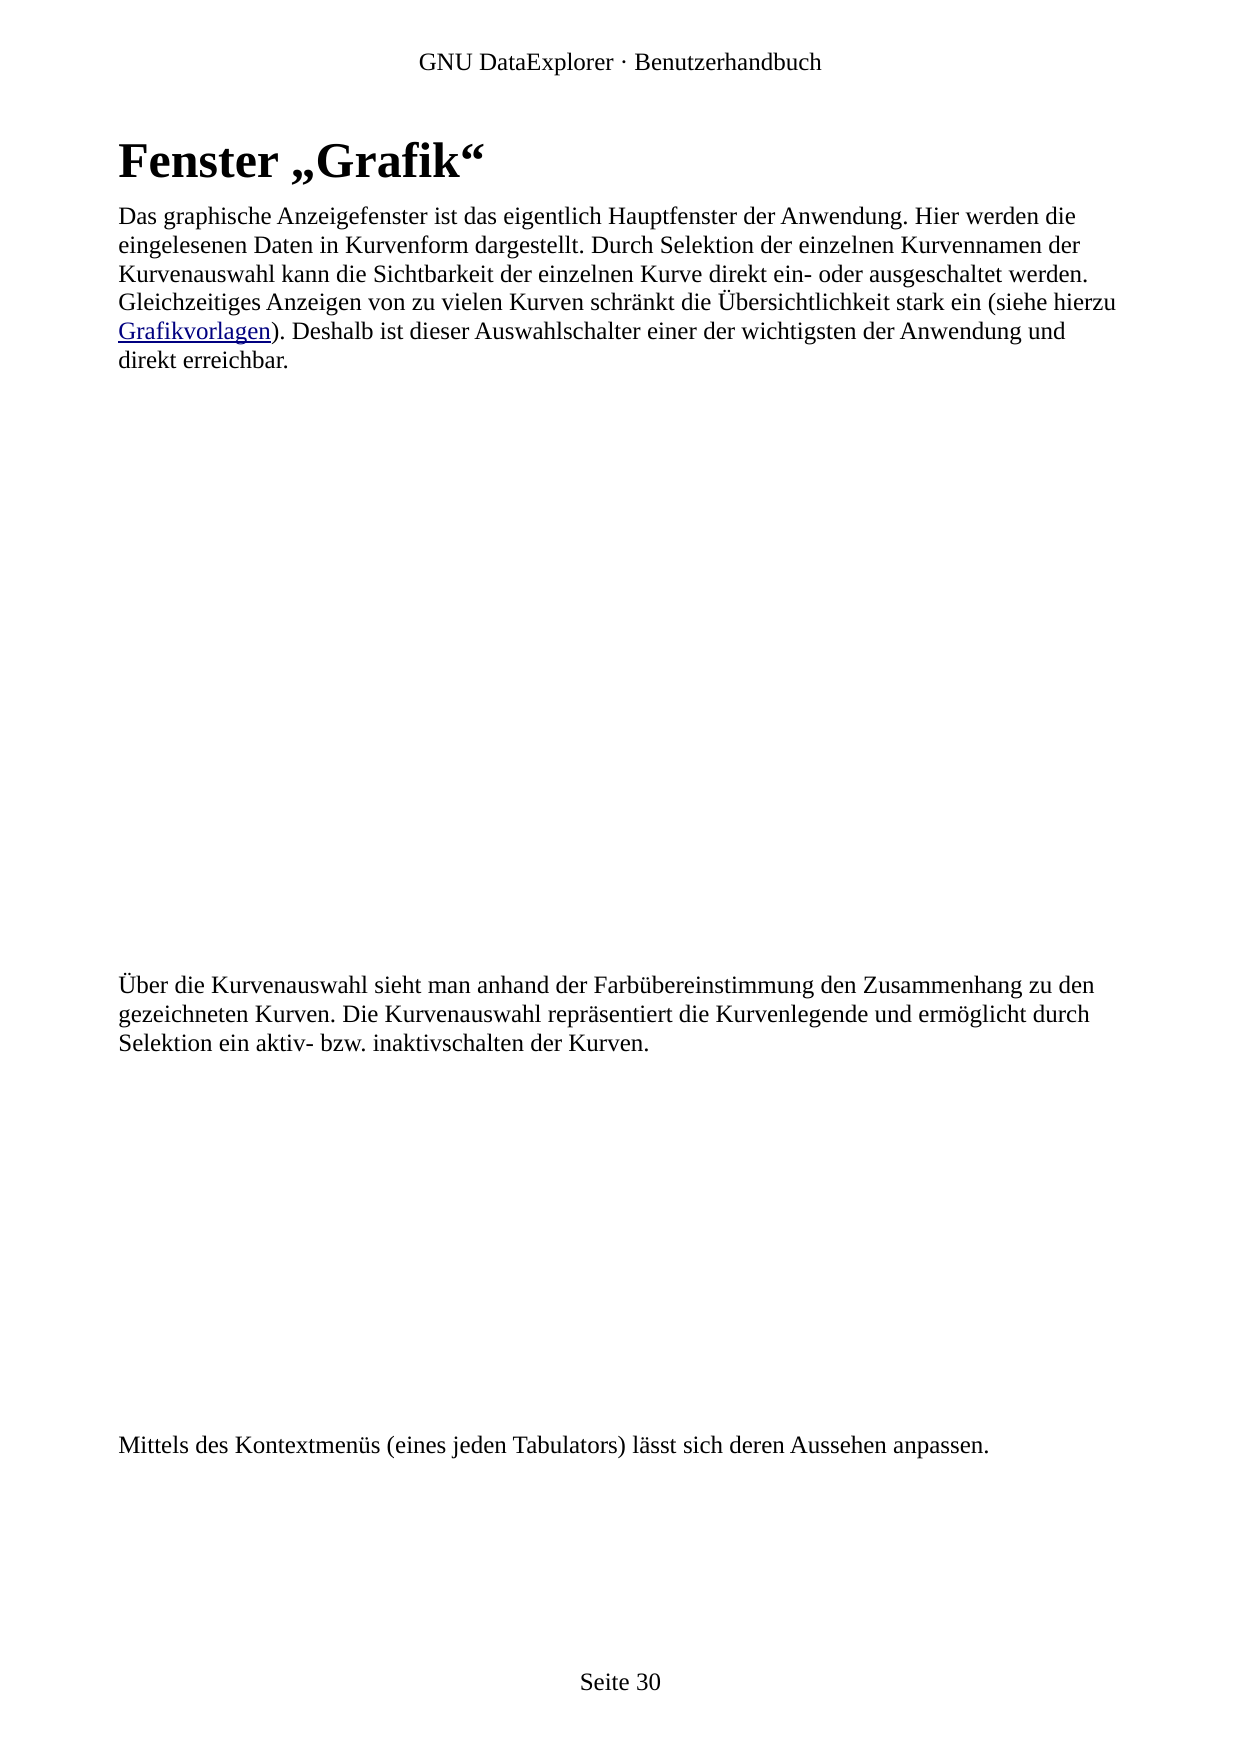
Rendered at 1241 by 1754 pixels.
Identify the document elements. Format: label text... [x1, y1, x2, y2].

text Mittels des Kontextmenüs (eines jeden Tabulators) lässt sich deren Aussehen anpassen. [118, 1430, 1122, 1458]
text Über die Kurvenauswahl sieht man anhand der Farbübereinstimmung den Zusammenhang zu den gezeichneten Kurven. Die Kurvenauswahl repräsentiert die Kurvenlegende und ermöglicht durch Selektion ein aktiv- bzw. inaktivschalten der Kurven. [118, 970, 1122, 1056]
subtitle Fenster „Grafik“ [118, 131, 1122, 189]
text Das graphische Anzeigefenster ist das eigentlich Hauptfenster der Anwendung. Hier werden die eingelesenen Daten in Kurvenform dargestellt. Durch Selektion der einzelnen Kurvennamen der Kurvenauswahl kann die Sichtbarkeit der einzelnen Kurve direkt ein- oder ausgeschaltet werden. Gleichzeitiges Anzeigen von zu vielen Kurven schränkt die Übersichtlichkeit stark ein (siehe hierzu Grafikvorlagen). Deshalb ist dieser Auswahlschalter einer der wichtigsten der Anwendung und direkt erreichbar. [118, 201, 1122, 374]
